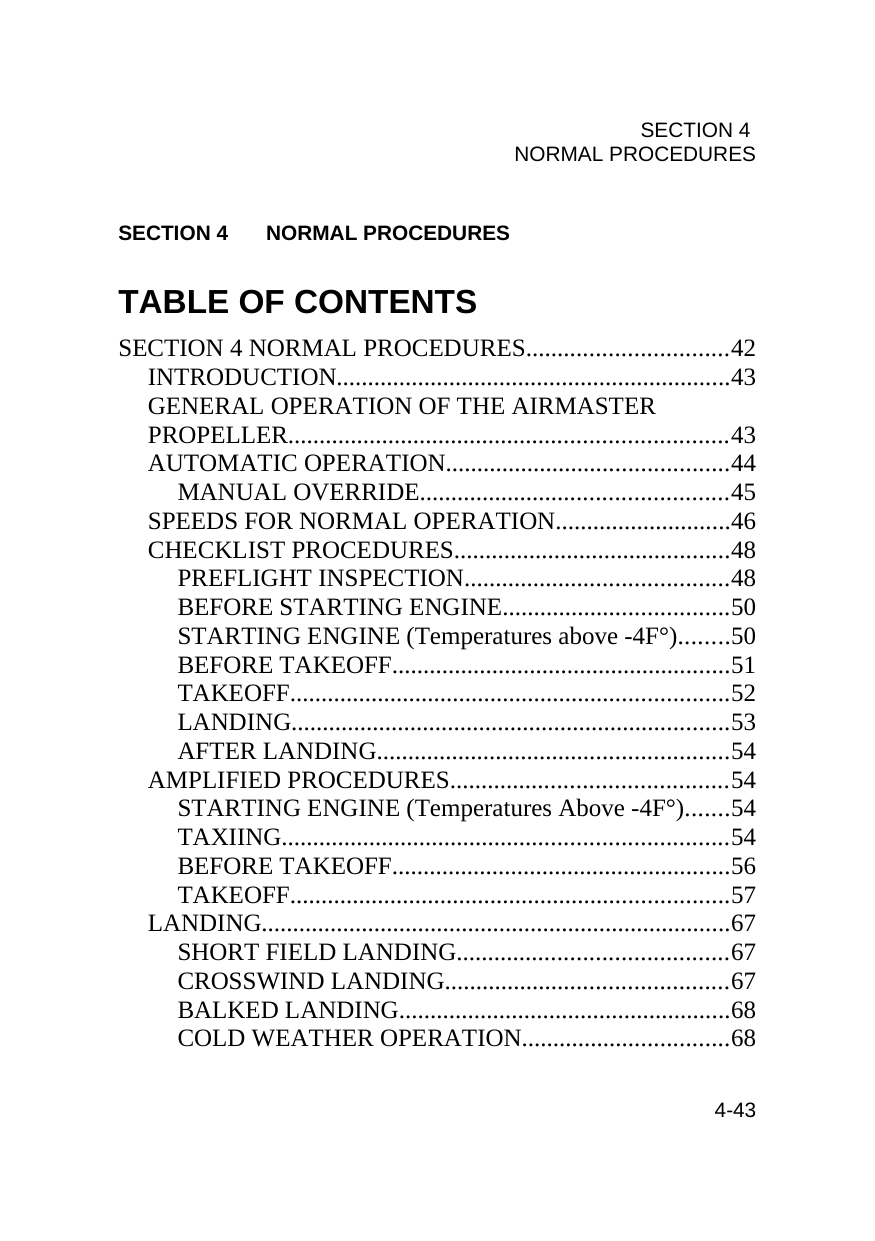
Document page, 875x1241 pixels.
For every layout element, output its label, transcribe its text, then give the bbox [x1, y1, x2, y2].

subtitle TABLE OF CONTENTS [118, 282, 756, 321]
text SHORT FIELD LANDING 67 [177, 937, 756, 966]
text TAKEOFF 57 [177, 880, 756, 908]
text SPEEDS FOR NORMAL OPERATION 46 [148, 506, 756, 535]
text TAXIING 54 [177, 822, 756, 851]
text INTRODUCTION 43 [148, 362, 756, 391]
text LANDING 67 [148, 908, 756, 937]
text BEFORE TAKEOFF 56 [177, 851, 756, 880]
text MANUAL OVERRIDE 45 [177, 477, 756, 506]
text AFTER LANDING 54 [177, 736, 756, 765]
text BALKED LANDING 68 [177, 995, 756, 1023]
text AMPLIFIED PROCEDURES 54 [148, 765, 756, 793]
text CROSSWIND LANDING 67 [177, 966, 756, 995]
text COLD WEATHER OPERATION 68 [177, 1023, 756, 1052]
subtitle NORMAL PROCEDURES [118, 221, 756, 245]
text PREFLIGHT INSPECTION 48 [177, 563, 756, 592]
text AUTOMATIC OPERATION 44 [148, 448, 756, 477]
text BEFORE TAKEOFF 51 [177, 650, 756, 678]
text STARTING ENGINE (Temperatures above -4F°) 50 [177, 621, 756, 650]
text CHECKLIST PROCEDURES 48 [148, 535, 756, 563]
text BEFORE STARTING ENGINE 50 [177, 592, 756, 621]
text SECTION 4 NORMAL PROCEDURES 42 [118, 333, 756, 362]
text TAKEOFF 52 [177, 678, 756, 707]
text LANDING 53 [177, 707, 756, 736]
text GENERAL OPERATION OF THE AIRMASTER PROPELLER 43 [148, 391, 756, 448]
text STARTING ENGINE (Temperatures Above -4F°) 54 [177, 793, 756, 822]
